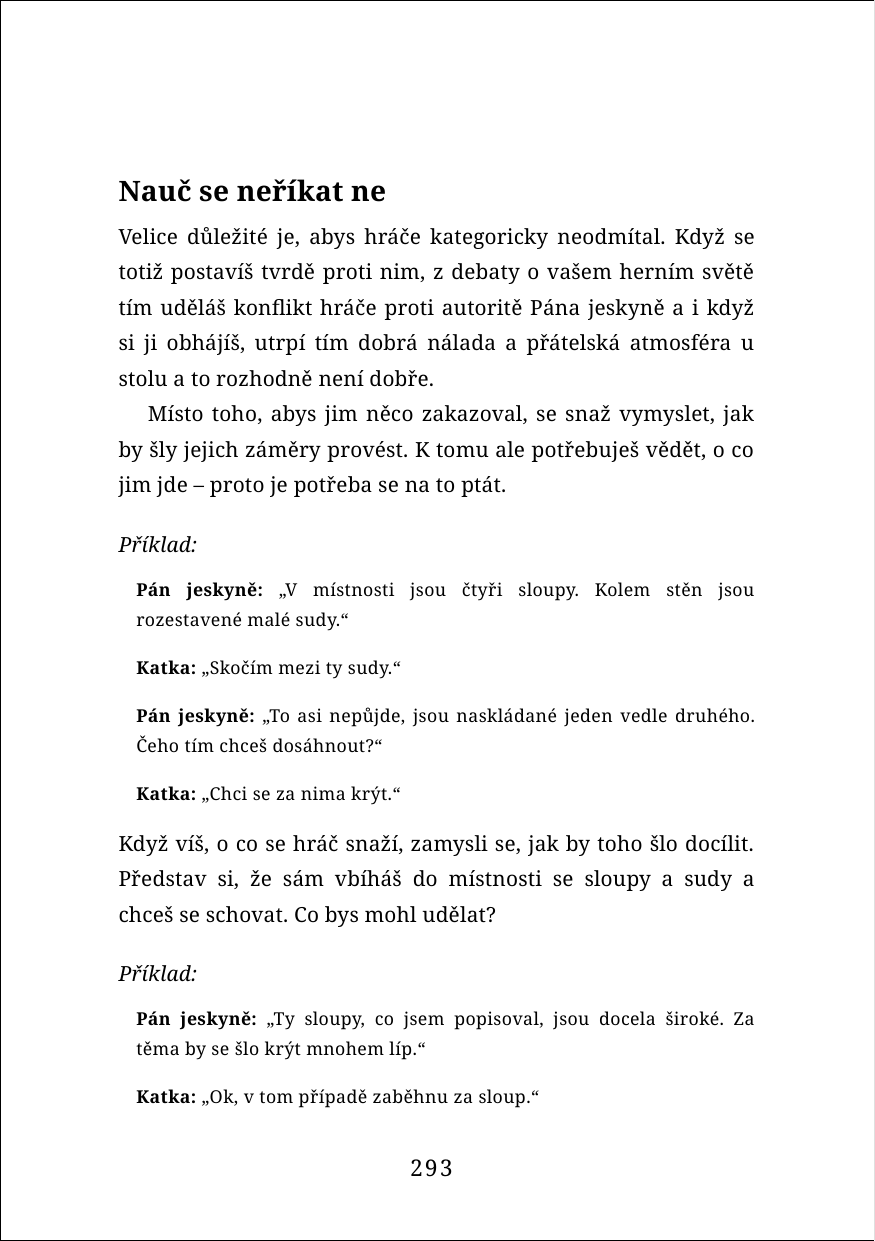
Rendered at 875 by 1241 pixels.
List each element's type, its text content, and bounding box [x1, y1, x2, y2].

text Když víš, o co se hráč snaží, zamysli se, jak by toho šlo docílit. Představ si, že sám vbíháš do místnosti se sloupy a sudy a chceš se schovat. Co bys mohl udělat? [118, 829, 756, 928]
text Příklad: [118, 530, 756, 558]
text Katka: „Skočím mezi ty sudy.“ [136, 655, 756, 679]
subtitle Nauč se neříkat ne [118, 172, 756, 210]
text Pán jeskyně: „Ty sloupy, co jsem popisoval, jsou docela široké. Za těma by se šlo krýt mnohem líp.“ [136, 1007, 756, 1061]
text Katka: „Chci se za nima krýt.“ [136, 781, 756, 805]
text Pán jeskyně: „V místnosti jsou čtyři sloupy. Kolem stěn jsou rozestavené malé sudy.“ [136, 577, 756, 631]
text Katka: „Ok, v tom případě zaběhnu za sloup.“ [136, 1085, 756, 1109]
text Velice důležité je, abys hráče kategoricky neodmítal. Když se totiž postavíš tvrdě proti nim, z debaty o vašem herním světě tím uděláš konflikt hráče proti autoritě Pána jeskyně a i když si ji obhájíš, utrpí tím dobrá nálada a přátelská atmosféra u stolu a to rozhodně není dobře. Místo toho, abys jim něco zakazoval, se snaž vymyslet, jak by šly jejich záměry provést. K tomu ale potřebuješ vědět, o co jim jde – proto je potřeba se na to ptát. [118, 222, 756, 499]
text Pán jeskyně: „To asi nepůjde, jsou naskládané jeden vedle druhého. Čeho tím chceš dosáhnout?“ [136, 703, 756, 757]
text Příklad: [118, 959, 756, 988]
